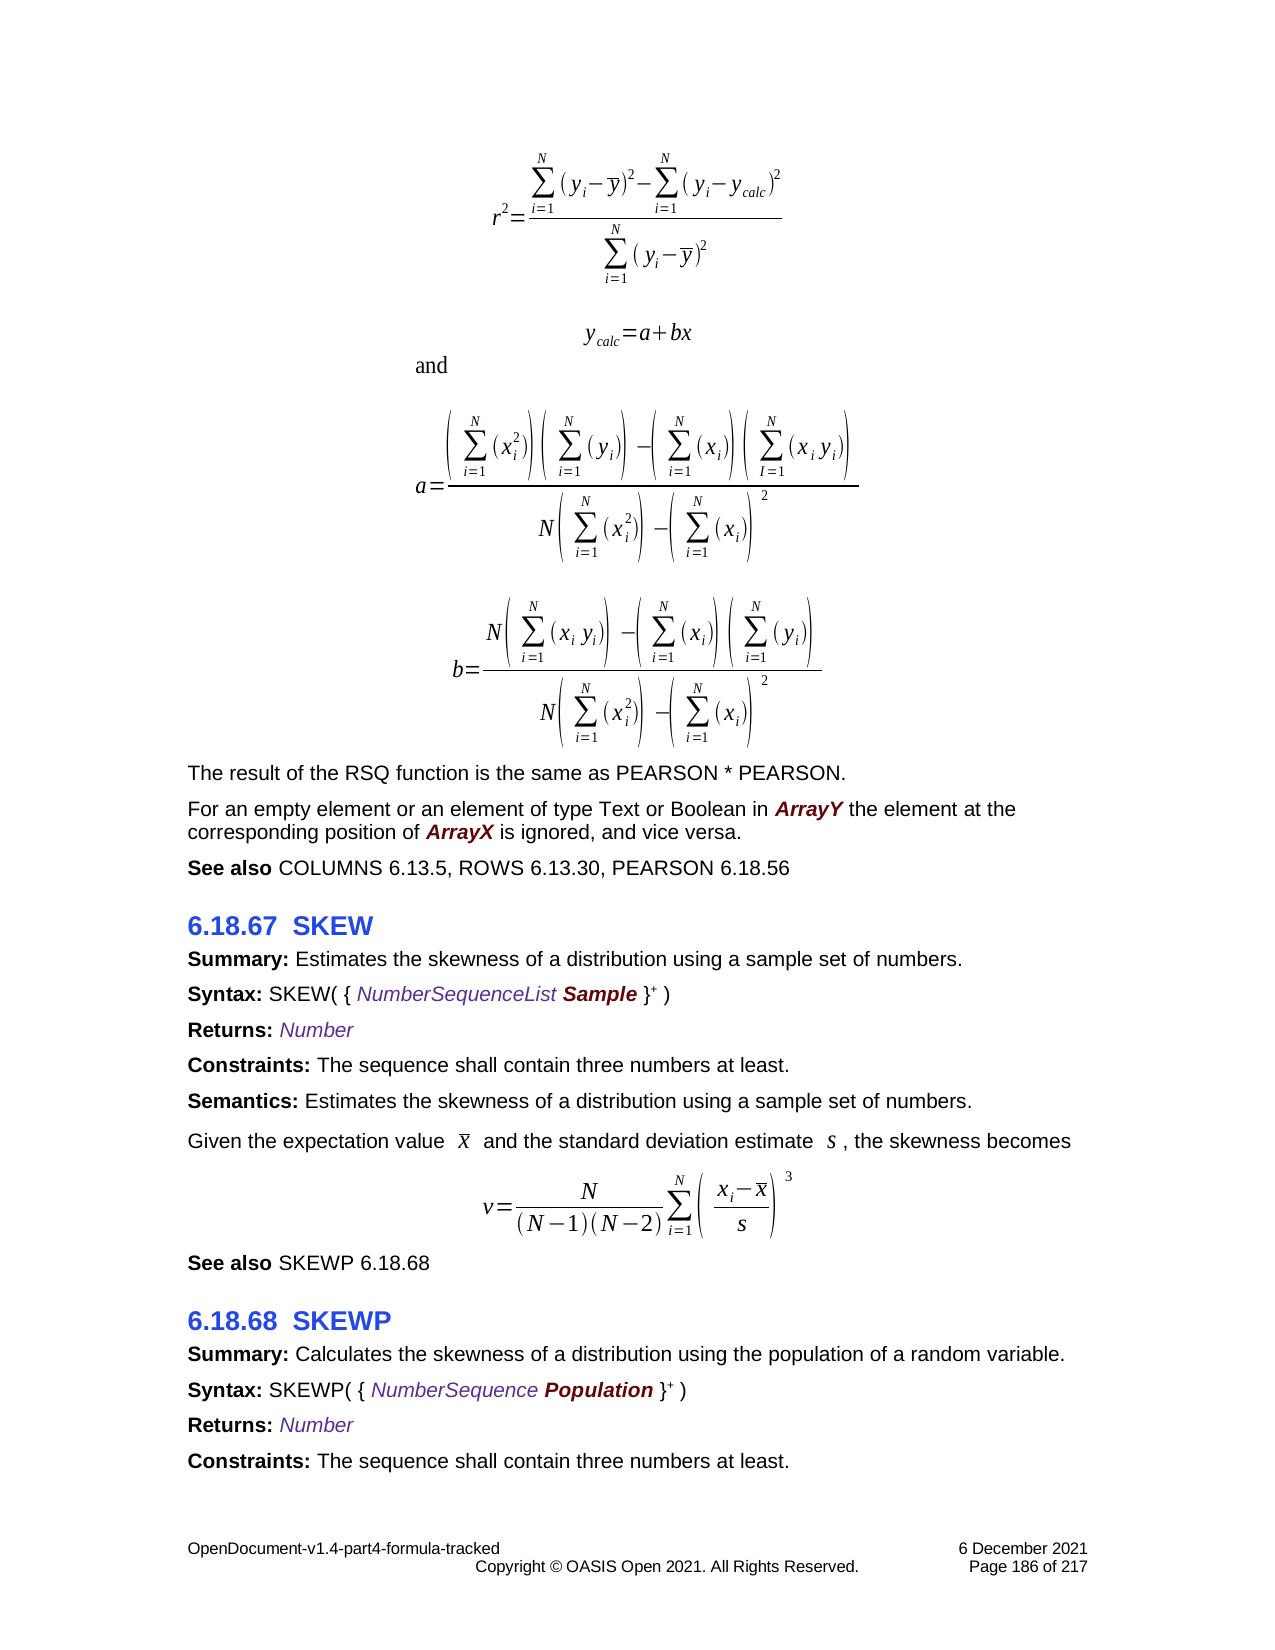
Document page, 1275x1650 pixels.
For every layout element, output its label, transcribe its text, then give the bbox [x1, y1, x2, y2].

text For an empty element or an element of type Text or Boolean in ArrayY the element at the corresponding position of ArrayX is ignored, and vice versa. [187, 797, 1088, 844]
subtitle SKEWP [187, 1306, 1088, 1336]
text Syntax: SKEW( { NumberSequenceList Sample }+ ) [187, 983, 1088, 1006]
text See also SKEWP 6.18.68 [187, 1252, 1088, 1275]
text Constraints: The sequence shall contain three numbers at least. [187, 1449, 1088, 1473]
text The result of the RSQ function is the same as PEARSON * PEARSON. [187, 762, 1088, 785]
text Summary: Calculates the skewness of a distribution using the population of a random variable. [187, 1342, 1088, 1366]
text Semantics: Estimates the skewness of a distribution using a sample set of numbers. [187, 1089, 1088, 1113]
text Summary: Estimates the skewness of a distribution using a sample set of numbers. [187, 947, 1088, 971]
text Returns: Number [187, 1018, 1088, 1042]
text Returns: Number [187, 1414, 1088, 1437]
text Syntax: SKEWP( { NumberSequence Population }+ ) [187, 1378, 1088, 1402]
text Given the expectation value and the standard deviation estimate , the skewness becomes [187, 1125, 1088, 1155]
text See also COLUMNS 6.13.5, ROWS 6.13.30, PEARSON 6.18.56 [187, 856, 1088, 880]
text Constraints: The sequence shall contain three numbers at least. [187, 1054, 1088, 1077]
subtitle SKEW [187, 911, 1088, 941]
